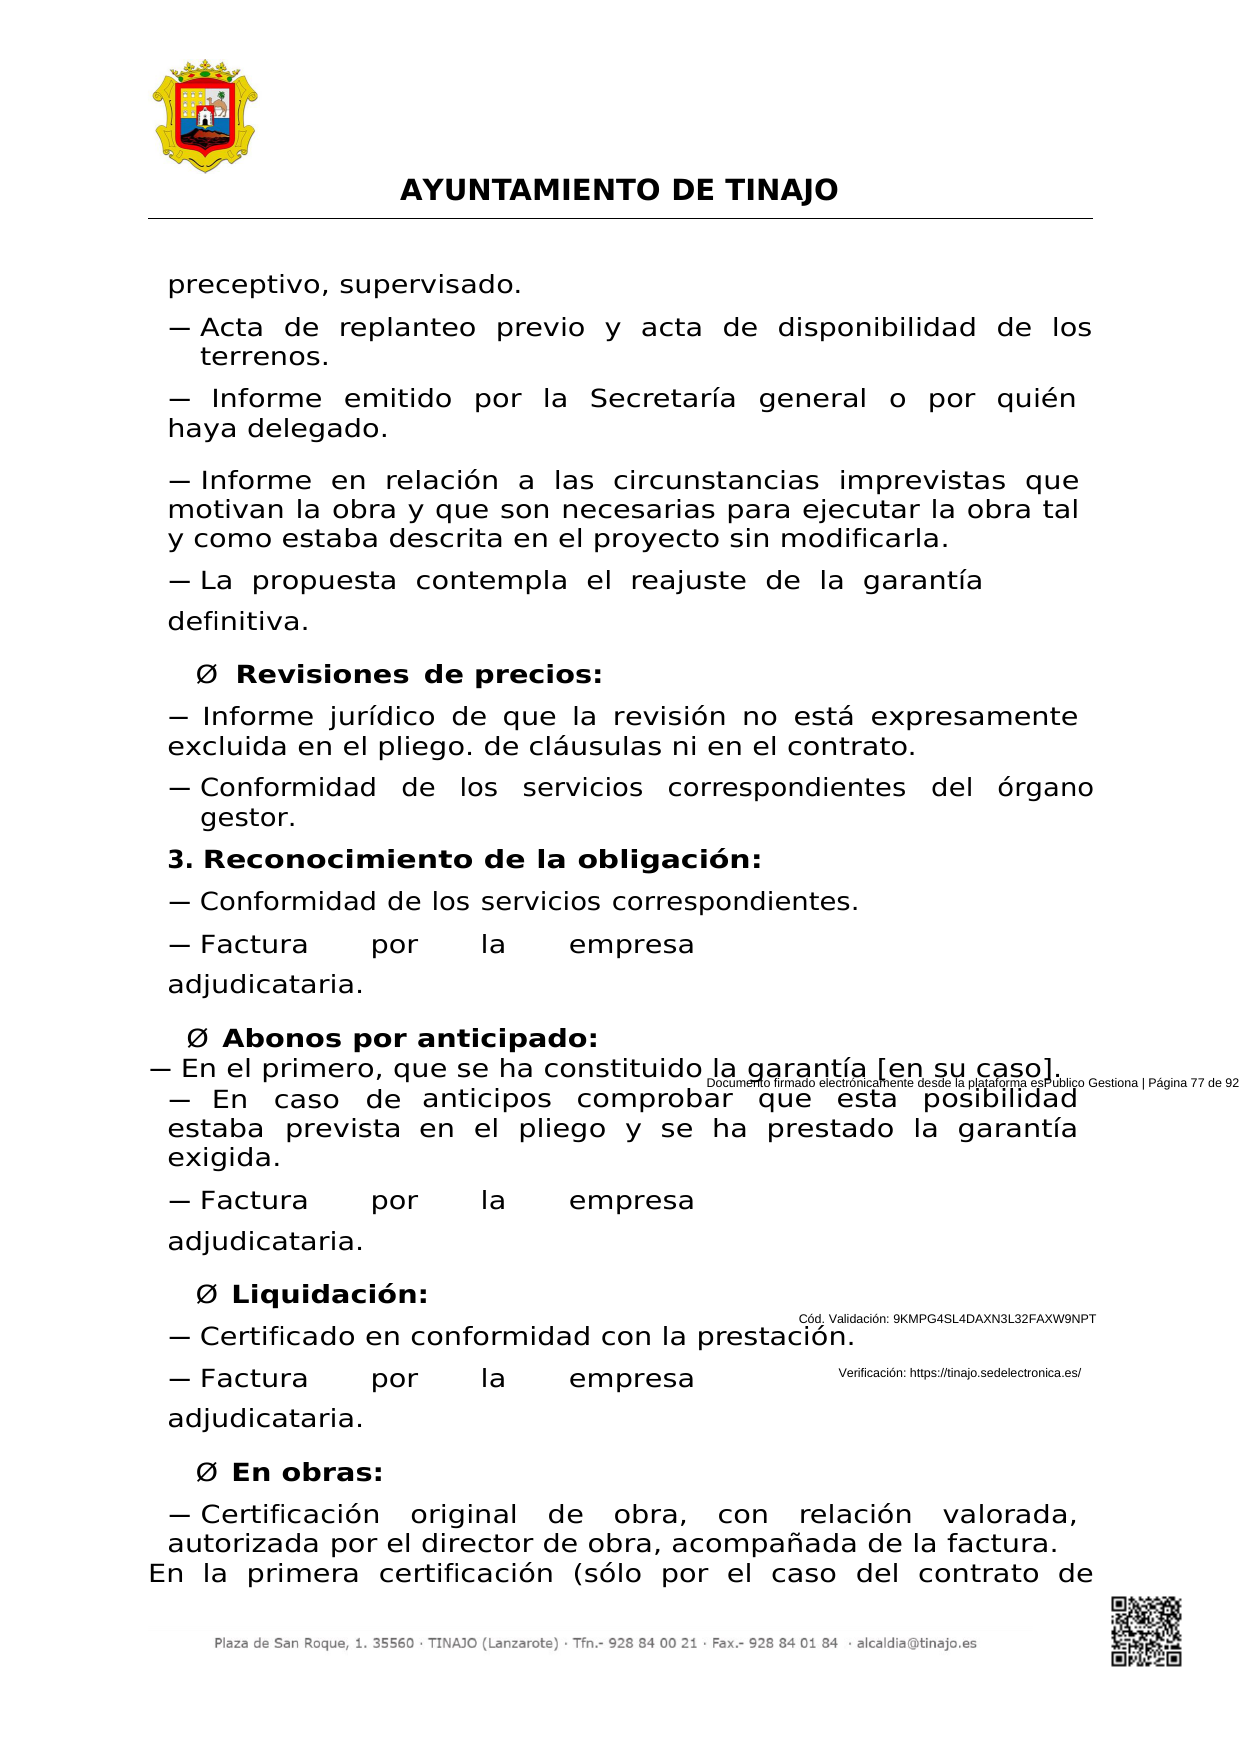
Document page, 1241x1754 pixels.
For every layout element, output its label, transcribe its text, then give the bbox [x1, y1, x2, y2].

text — Informe jurídico de que la revisión no está expresamente excluida en el pliego. de cláusulas ni en el contrato. [167, 701, 1084, 761]
text preceptivo, supervisado. [167, 271, 1154, 300]
text — En el primero, que se ha constituido la garantía [en su caso]. [148, 1053, 1152, 1084]
text Ø En obras: [195, 1458, 1154, 1488]
text 3. Reconocimiento de la obligación: [167, 845, 1154, 874]
text Ø Revisiones de precios: [195, 661, 1154, 690]
text — Informe en relación a las circunstancias imprevistas que motivan la obra y que son necesarias para ejecutar la obra tal y como estaba descrita en el proyecto sin modificarla. [167, 465, 1079, 554]
text — Conformidad de los servicios correspondientes. — Factura por la empresa adjudicataria. [167, 886, 864, 1000]
text — Certificado en conformidad con la prestación. — Factura por la empresa adjudicataria. [167, 1321, 862, 1434]
text AYUNTAMIENTO DE TINAJO [400, 173, 1154, 207]
picture [147, 59, 262, 174]
text — Factura por la empresa adjudicataria. [167, 1185, 701, 1256]
text — Certificación original de obra, con relación valorada, autorizada por el director de obra, acompañada de la factura. [167, 1499, 1085, 1559]
text En la primera certificación (sólo por el caso del contrato de [148, 1559, 1154, 1588]
text anticipos comprobar que esta posibilidad en el pliego y se ha prestado la garantía [412, 1084, 1078, 1143]
text — La propuesta contempla el reajuste de la garantía definitiva. [167, 565, 991, 636]
text — Informe emitido por la Secretaría general o por quién haya delegado. [167, 383, 1085, 443]
picture [1110, 1595, 1184, 1669]
text — Conformidad de los servicios correspondientes del órgano gestor. [167, 773, 1101, 832]
text Ø Abonos por anticipado: [186, 1024, 1154, 1053]
picture [147, 1626, 1033, 1670]
text Ø Liquidación: [195, 1281, 1154, 1310]
text — En caso de estaba prevista exigida. [167, 1084, 401, 1173]
text — Acta de replanteo previo y acta de disponibilidad de los terrenos. [167, 312, 1100, 371]
